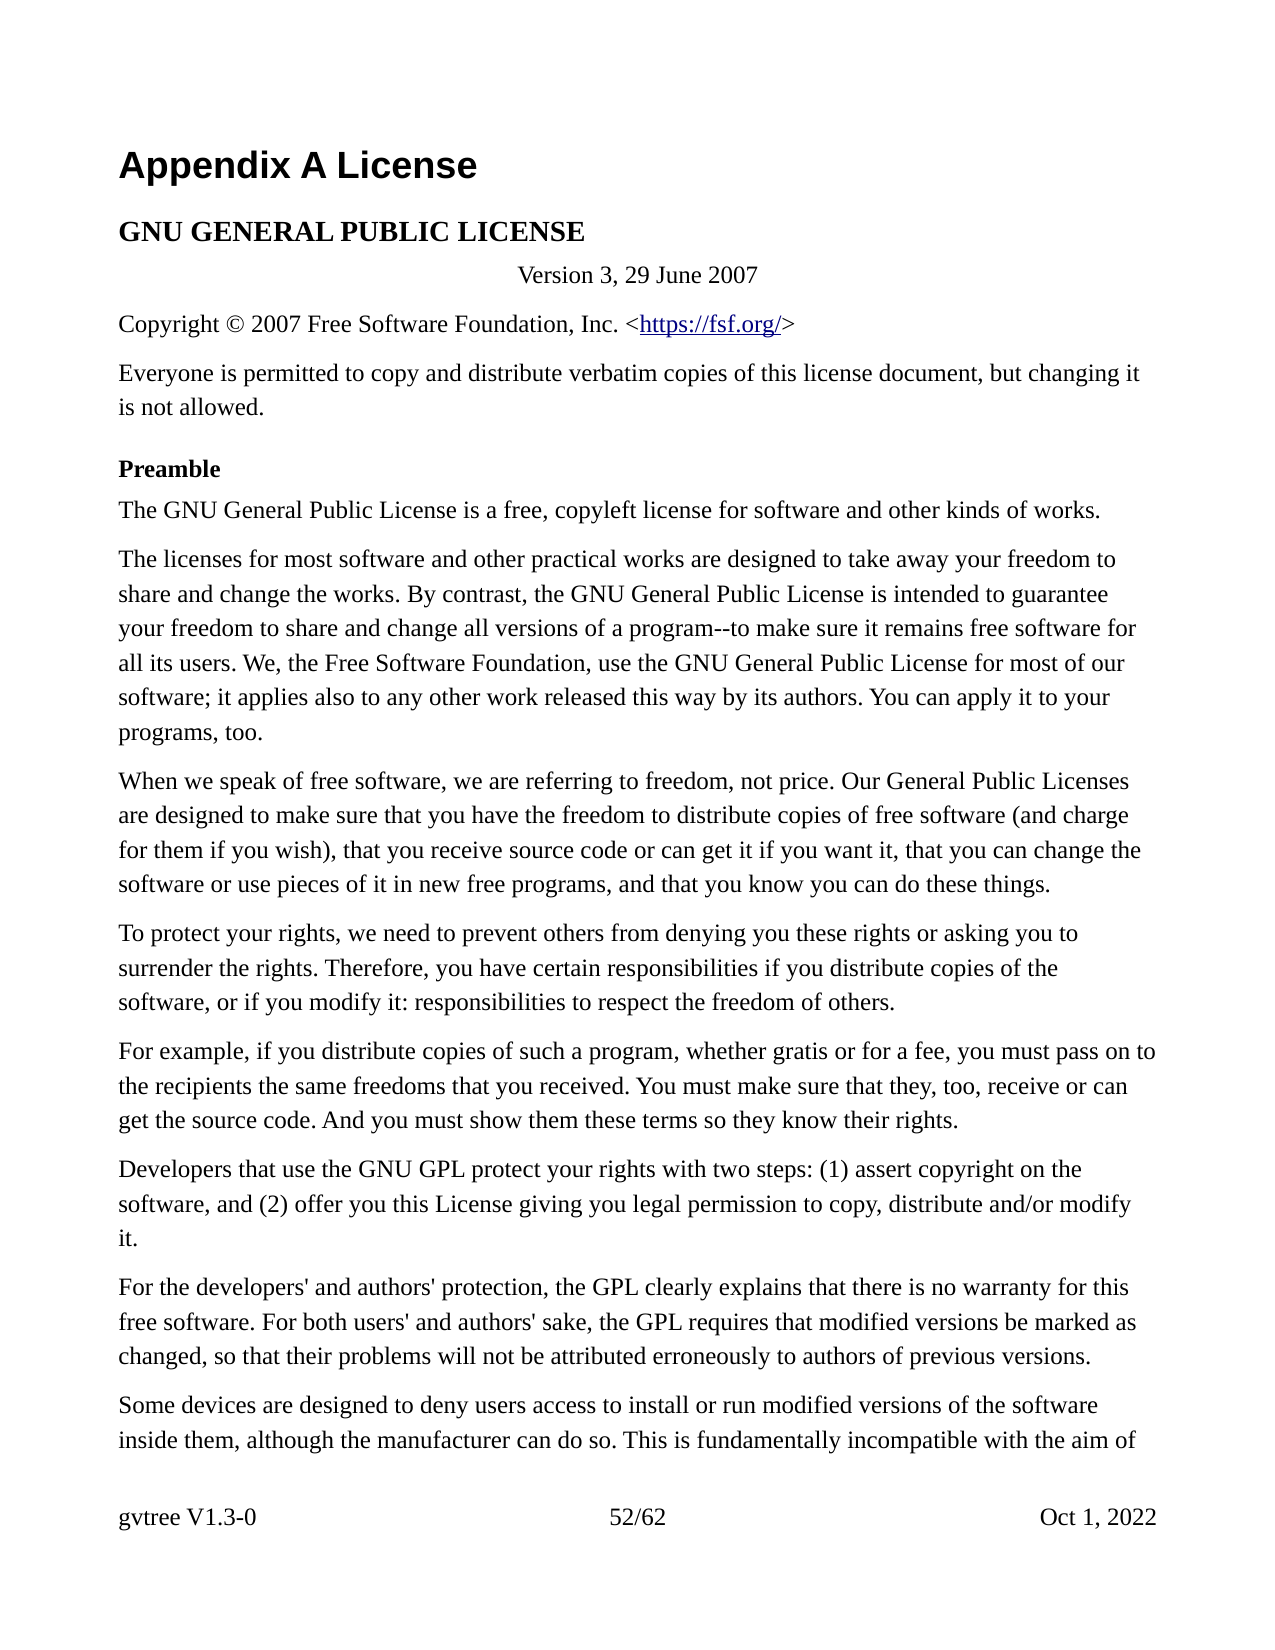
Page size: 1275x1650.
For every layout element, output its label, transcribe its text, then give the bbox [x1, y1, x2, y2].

text The GNU General Public License is a free, copyleft license for software and other kinds of works. [118, 495, 1157, 524]
subtitle Preamble [118, 454, 1157, 483]
text Developers that use the GNU GPL protect your rights with two steps: (1) assert copyright on the software, and (2) offer you this License giving you legal permission to copy, distribute and/or modify it. [118, 1154, 1157, 1252]
text For example, if you distribute copies of such a program, whether gratis or for a fee, you must pass on to the recipients the same freedoms that you received. You must make sure that they, too, receive or can get the source code. And you must show them these terms so they know their rights. [118, 1036, 1157, 1134]
text The licenses for most software and other practical works are designed to take away your freedom to share and change the works. By contrast, the GNU General Public License is intended to guarantee your freedom to share and change all versions of a program--to make sure it remains free software for all its users. We, the Free Software Foundation, use the GNU General Public License for most of our software; it applies also to any other work released this way by its authors. You can apply it to your programs, too. [118, 544, 1157, 746]
text Copyright © 2007 Free Software Foundation, Inc. <https://fsf.org/> [118, 309, 1157, 338]
text Some devices are designed to deny users access to install or run modified versions of the software inside them, although the manufacturer can do so. This is fundamentally incompatible with the aim of [118, 1390, 1157, 1454]
text To protect your rights, we need to prevent others from denying you these rights or asking you to surrender the rights. Therefore, you have certain responsibilities if you distribute copies of the software, or if you modify it: responsibilities to respect the freedom of others. [118, 918, 1157, 1016]
text When we speak of free software, we are referring to freedom, not price. Our General Public Licenses are designed to make sure that you have the freedom to distribute copies of free software (and charge for them if you wish), that you receive source code or can get it if you want it, that you can change the software or use pieces of it in new free programs, and that you know you can do these things. [118, 766, 1157, 898]
text Version 3, 29 June 2007 [118, 260, 1157, 289]
subtitle Appendix A License [118, 143, 1157, 187]
subtitle GNU GENERAL PUBLIC LICENSE [118, 214, 1157, 247]
text Everyone is permitted to copy and distribute verbatim copies of this license document, but changing it is not allowed. [118, 358, 1157, 421]
text For the developers' and authors' protection, the GPL clearly explains that there is no warranty for this free software. For both users' and authors' sake, the GPL requires that modified versions be marked as changed, so that their problems will not be attributed erroneously to authors of previous versions. [118, 1272, 1157, 1370]
